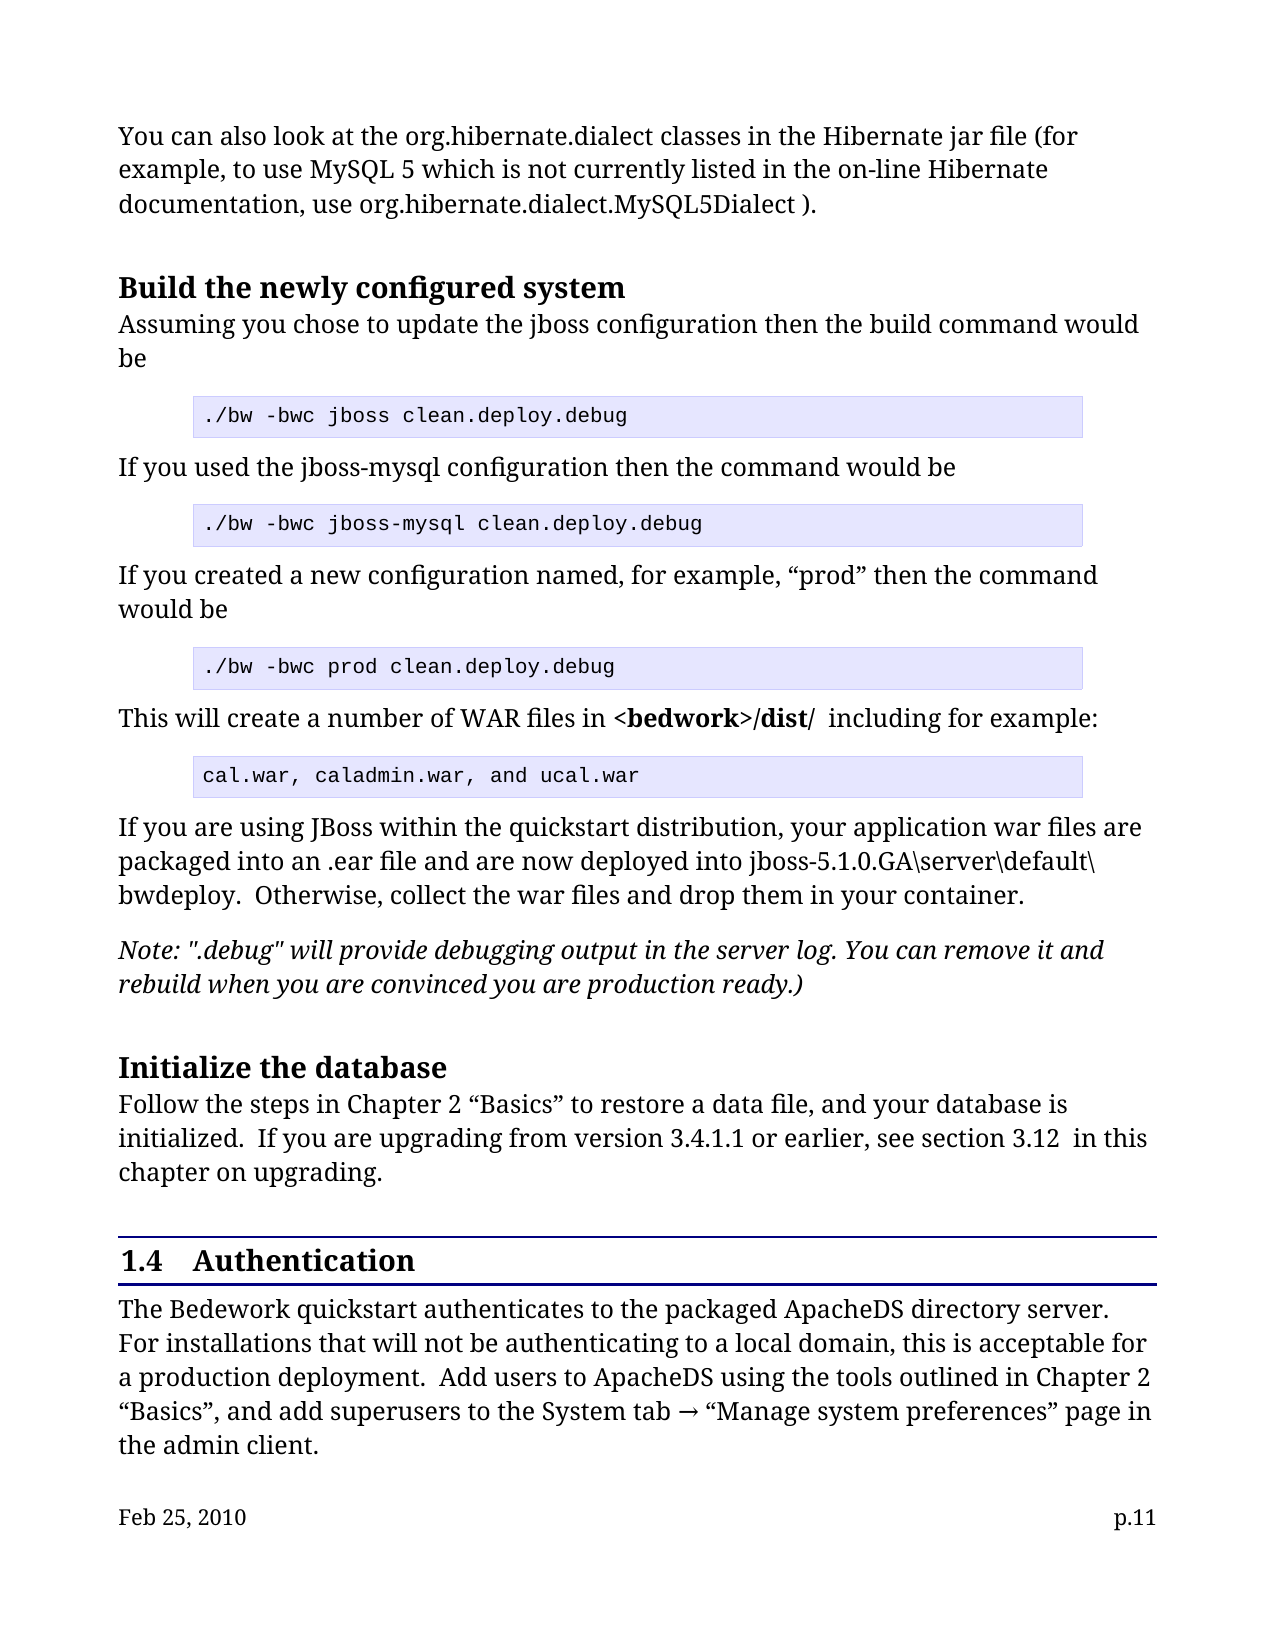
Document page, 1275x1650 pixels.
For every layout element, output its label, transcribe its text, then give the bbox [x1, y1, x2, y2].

text cal.war, caladmin.war, and ucal.war [194, 757, 1082, 797]
subtitle Initialize the database [118, 1047, 1157, 1087]
text If you used the jboss-mysql configuration then the command would be [118, 449, 1157, 483]
text The Bedework quickstart authenticates to the packaged ApacheDS directory server. For installations that will not be authenticating to a local domain, this is acceptable for a production deployment. Add users to ApacheDS using the tools outlined in Chapter 2 “Basics”, and add superusers to the System tab → “Manage system preferences” page in the admin client. [118, 1292, 1157, 1462]
text ./bw -bwc jboss-mysql clean.deploy.debug [194, 505, 1082, 546]
text You can also look at the org.hibernate.dialect classes in the Hibernate jar file (for example, to use MySQL 5 which is not currently listed in the on-line Hibernate documentation, use org.hibernate.dialect.MySQL5Dialect ). [118, 118, 1157, 220]
subtitle Authentication [118, 1238, 1157, 1283]
text Note: ".debug" will provide debugging output in the server log. You can remove it and rebuild when you are convinced you are production ready.) [118, 932, 1157, 1001]
subtitle Build the newly configured system [118, 267, 1157, 307]
text ./bw -bwc prod clean.deploy.debug [194, 648, 1082, 689]
text Assuming you chose to update the jboss configuration then the build command would be [118, 307, 1157, 375]
text If you created a new configuration named, for example, “prod” then the command would be [118, 558, 1157, 626]
text Follow the steps in Chapter 2 “Basics” to restore a data file, and your database is initialized. If you are upgrading from version 3.4.1.1 or earlier, see section 3.12 in this chapter on upgrading. [118, 1087, 1157, 1189]
text If you are using JBoss within the quickstart distribution, your application war files are packaged into an .ear file and are now deployed into jboss-5.1.0.GA\server\default\bwdeploy. Otherwise, collect the war files and drop them in your container. [118, 809, 1157, 911]
text ./bw -bwc jboss clean.deploy.debug [194, 397, 1082, 437]
text This will create a number of WAR files in <bedwork>/dist/ including for example: [118, 701, 1157, 735]
